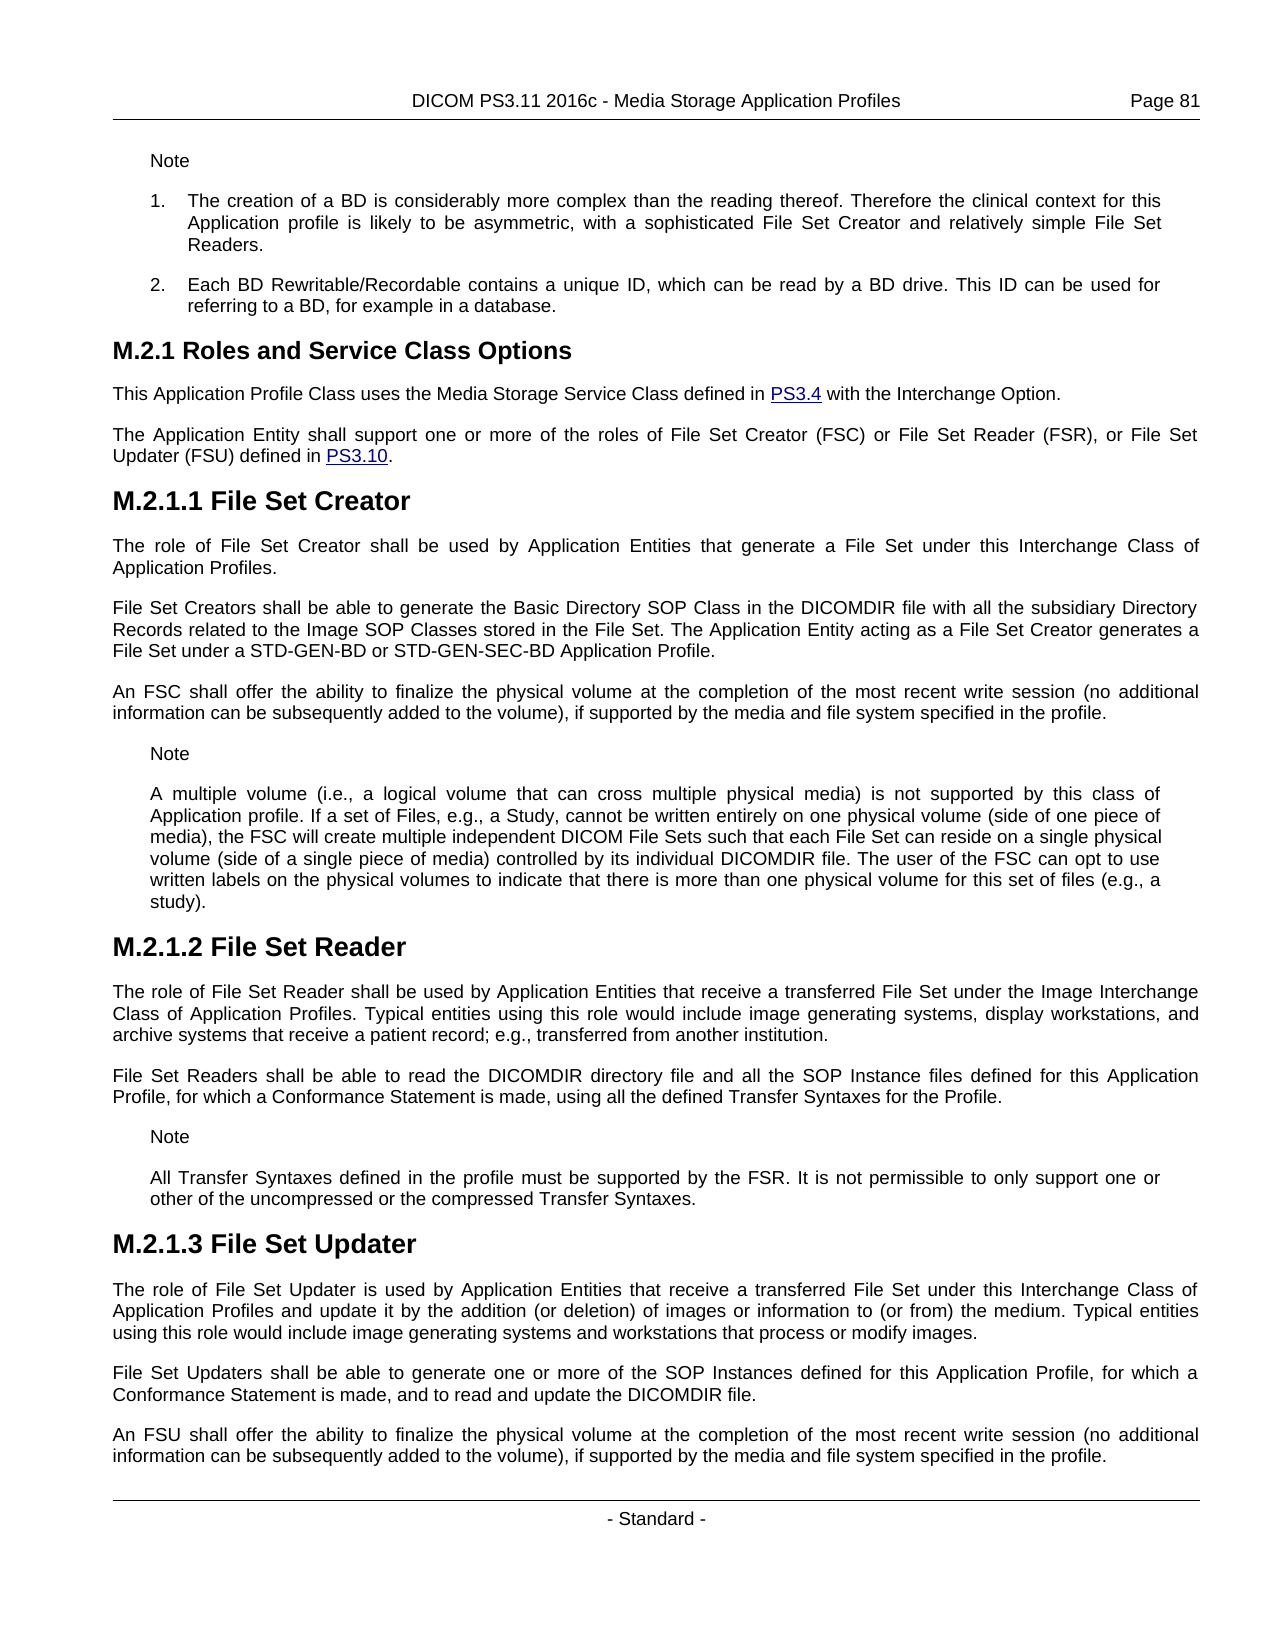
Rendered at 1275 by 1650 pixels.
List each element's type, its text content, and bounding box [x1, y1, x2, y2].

text M.2.1.3 File Set Updater [112, 1228, 1200, 1260]
text This Application Profile Class uses the Media Storage Service Class defined in PS3.4 with the Interchange Option. [112, 383, 1200, 405]
list The creation of a BD is considerably more complex than the reading thereof. Therefore the clinical context for this Application profile is likely to be asymmetric, with a sophisticated File Set Creator and relatively simple File Set Readers. [150, 190, 1162, 255]
text File Set Creators shall be able to generate the Basic Directory SOP Class in the DICOMDIR file with all the subsidiary Directory Records related to the Image SOP Classes stored in the File Set. The Application Entity acting as a File Set Creator generates a File Set under a STD-GEN-BD or STD-GEN-SEC-BD Application Profile. [112, 597, 1200, 662]
text Note [150, 742, 1162, 764]
text File Set Updaters shall be able to generate one or more of the SOP Instances defined for this Application Profile, for which a Conformance Statement is made, and to read and update the DICOMDIR file. [112, 1362, 1200, 1405]
text The Application Entity shall support one or more of the roles of File Set Creator (FSC) or File Set Reader (FSR), or File Set Updater (FSU) defined in PS3.10. [112, 423, 1200, 467]
text M.2.1 Roles and Service Class Options [112, 336, 1200, 364]
text The role of File Set Creator shall be used by Application Entities that generate a File Set under this Interchange Class of Application Profiles. [112, 535, 1200, 578]
text M.2.1.1 File Set Creator [112, 485, 1200, 517]
text All Transfer Syntaxes defined in the profile must be supported by the FSR. It is not permissible to only support one or other of the uncompressed or the compressed Transfer Syntaxes. [150, 1167, 1162, 1210]
text File Set Readers shall be able to read the DICOMDIR directory file and all the SOP Instance files defined for this Application Profile, for which a Conformance Statement is made, using all the defined Transfer Syntaxes for the Profile. [112, 1064, 1200, 1107]
text The role of File Set Reader shall be used by Application Entities that receive a transferred File Set under the Image Interchange Class of Application Profiles. Typical entities using this role would include image generating systems, display workstations, and archive systems that receive a patient record; e.g., transferred from another institution. [112, 981, 1200, 1046]
text A multiple volume (i.e., a logical volume that can cross multiple physical media) is not supported by this class of Application profile. If a set of Files, e.g., a Study, cannot be written entirely on one physical volume (side of one piece of media), the FSC will create multiple independent DICOM File Sets such that each File Set can reside on a single physical volume (side of a single piece of media) controlled by its individual DICOMDIR file. The user of the FSC can opt to use written labels on the physical volumes to indicate that there is more than one physical volume for this set of files (e.g., a study). [150, 783, 1162, 912]
text The role of File Set Updater is used by Application Entities that receive a transferred File Set under this Interchange Class of Application Profiles and update it by the addition (or deletion) of images or information to (or from) the medium. Typical entities using this role would include image generating systems and workstations that process or modify images. [112, 1278, 1200, 1343]
text M.2.1.2 File Set Reader [112, 931, 1200, 962]
text An FSU shall offer the ability to finalize the physical volume at the completion of the most recent write session (no additional information can be subsequently added to the volume), if supported by the media and file system specified in the profile. [112, 1424, 1200, 1467]
text An FSC shall offer the ability to finalize the physical volume at the completion of the most recent write session (no additional information can be subsequently added to the volume), if supported by the media and file system specified in the profile. [112, 681, 1200, 724]
list Each BD Rewritable/Recordable contains a unique ID, which can be read by a BD drive. This ID can be used for referring to a BD, for example in a database. [150, 274, 1162, 317]
text Note [150, 1126, 1162, 1148]
text Note [150, 150, 1162, 172]
